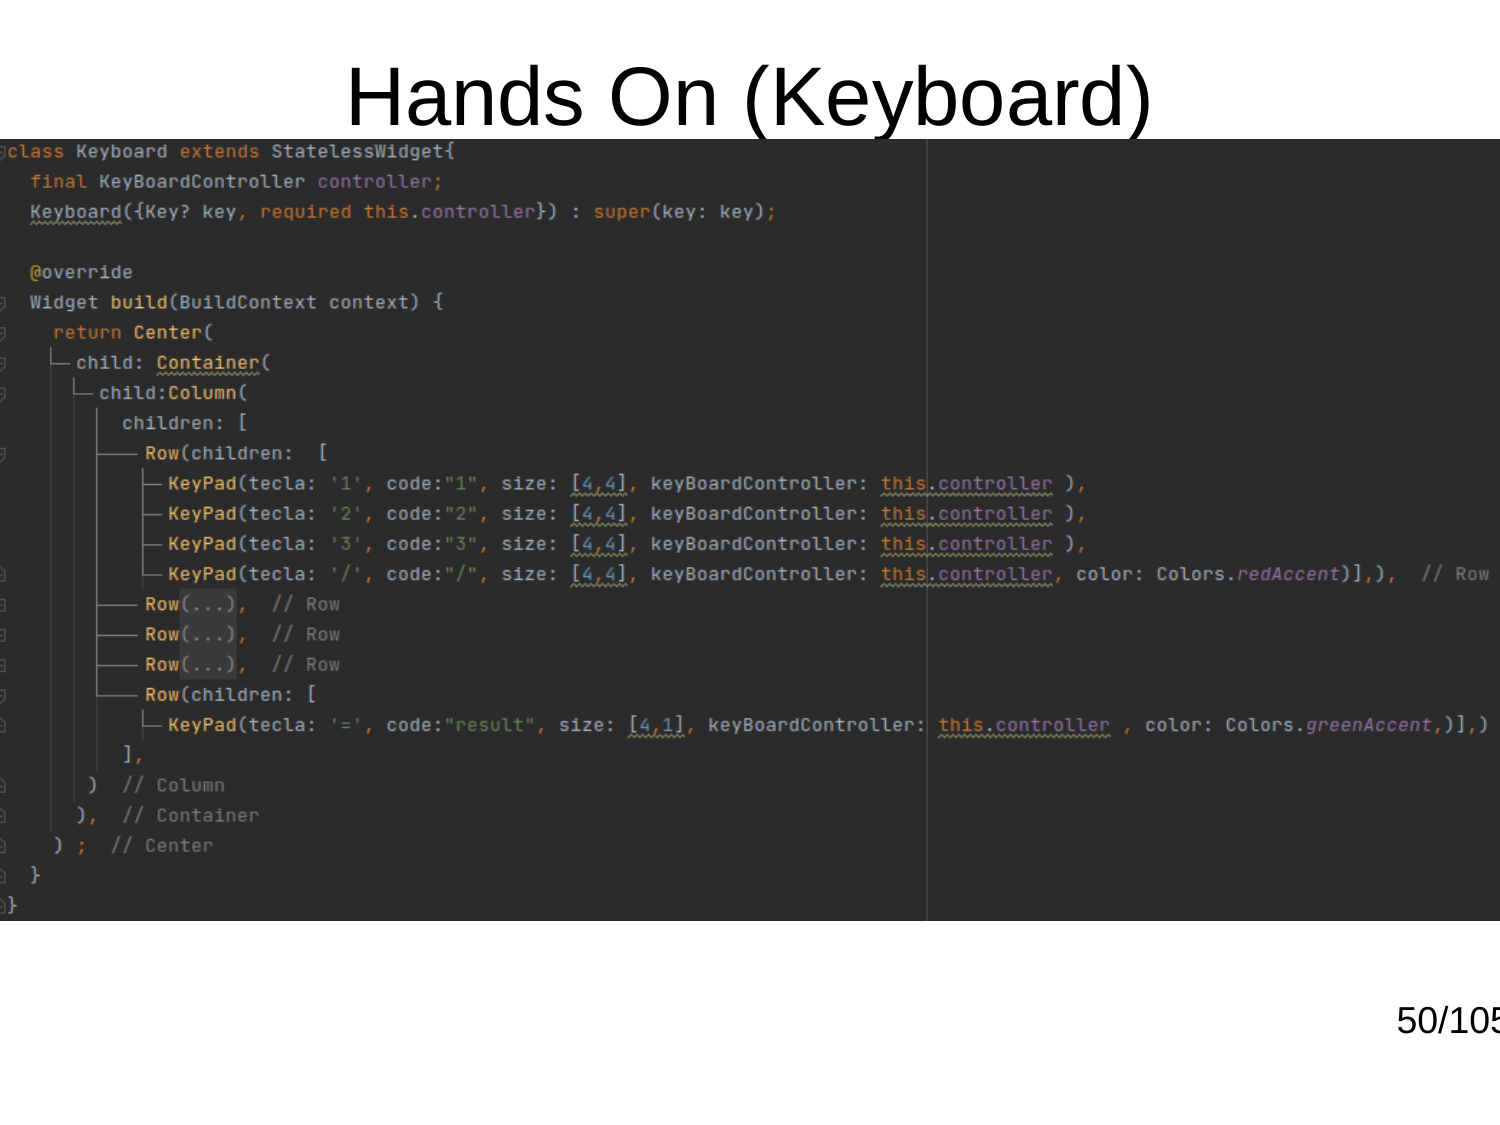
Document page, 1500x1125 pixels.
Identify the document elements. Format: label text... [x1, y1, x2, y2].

picture [0, 139, 1500, 921]
text_box Hands On (Keyboard) [74, 30, 1425, 139]
